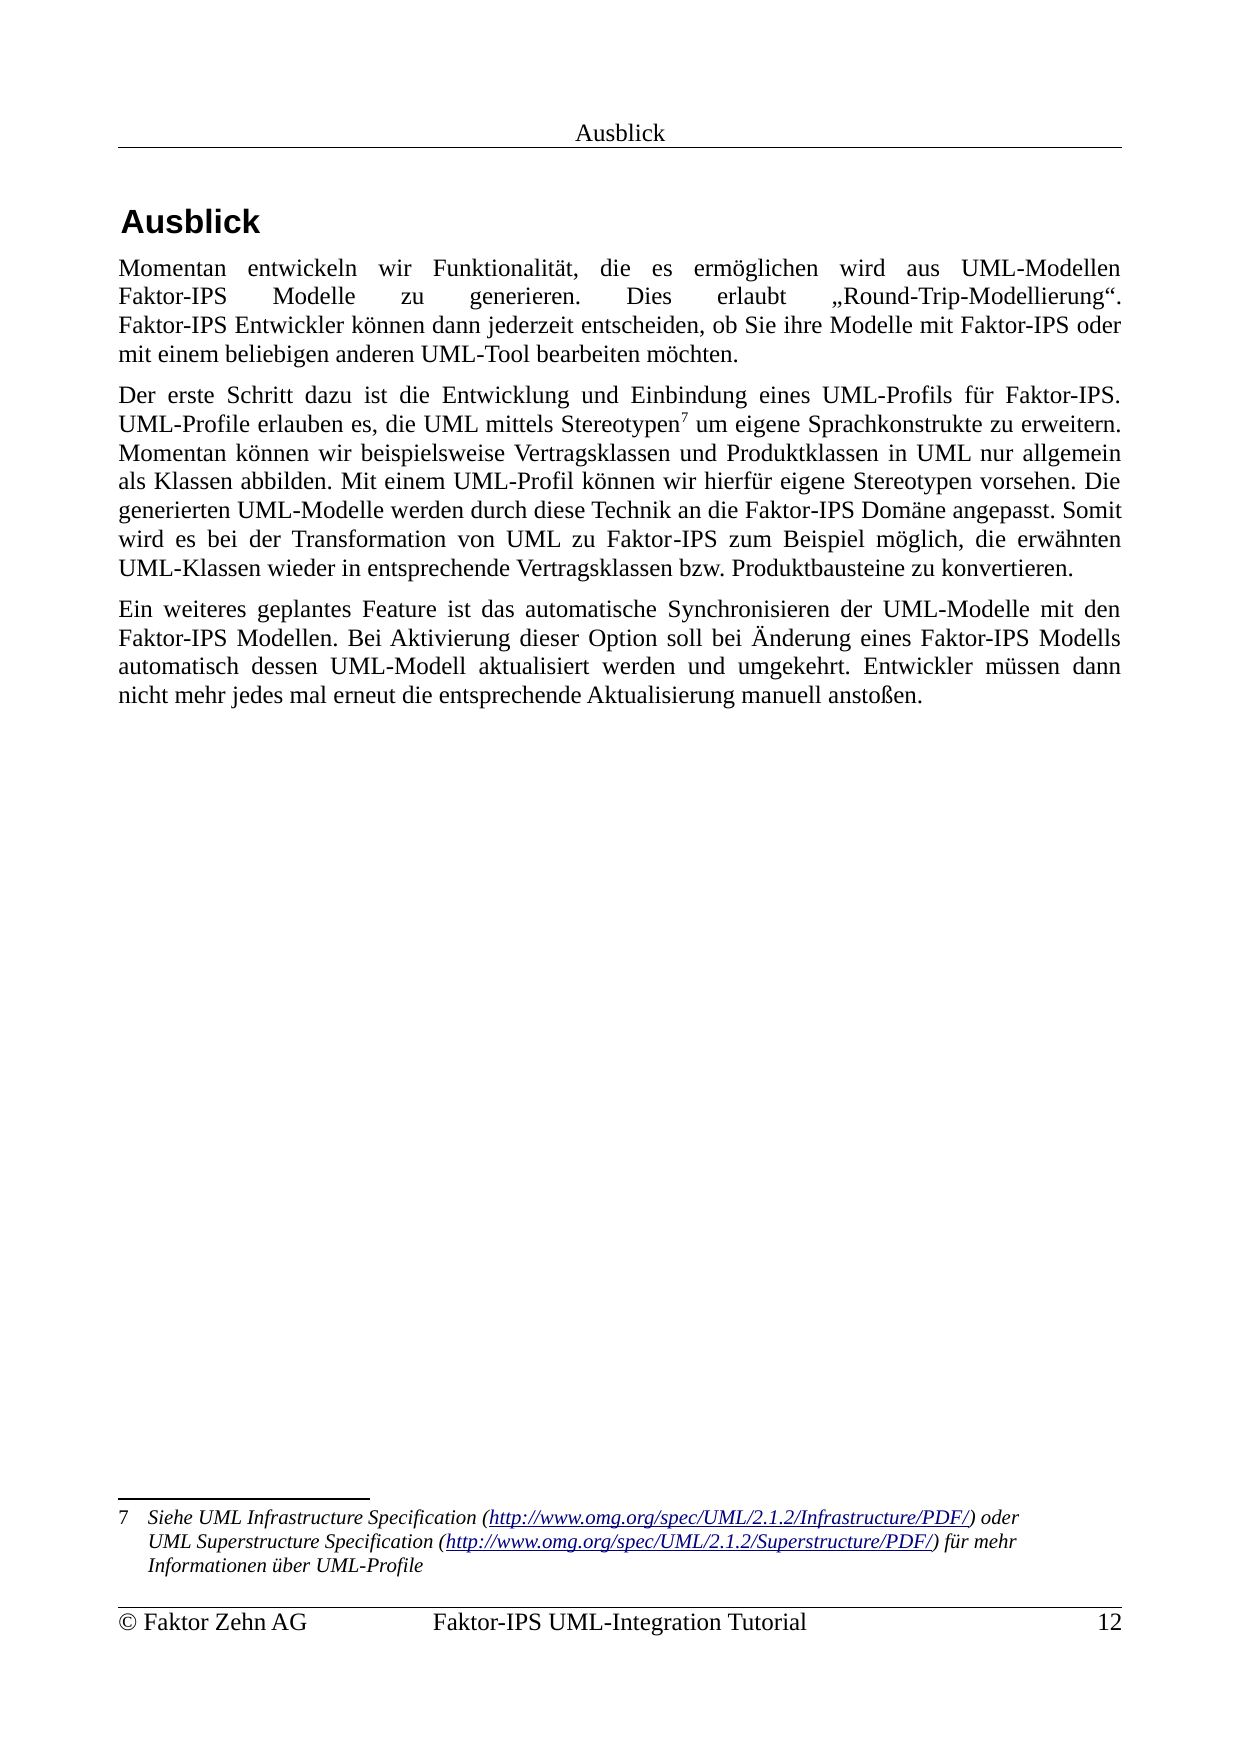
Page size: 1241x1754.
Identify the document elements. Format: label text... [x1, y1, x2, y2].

text Ein weiteres geplantes Feature ist das automatische Synchronisieren der UML-Modelle mit den Faktor-IPS Modellen. Bei Aktivierung dieser Option soll bei Änderung eines Faktor-IPS Modells automatisch dessen UML-Modell aktualisiert werden und umgekehrt. Entwickler müssen dann nicht mehr jedes mal erneut die entsprechende Aktualisierung manuell anstoßen. [118, 594, 1122, 709]
subtitle Ausblick [118, 201, 1122, 240]
text Momentan entwickeln wir Funktionalität, die es ermöglichen wird aus UML-Modellen Faktor-IPS Modelle zu generieren. Dies erlaubt „Round-Trip-Modellierung“. Faktor-IPS Entwickler können dann jederzeit entscheiden, ob Sie ihre Modelle mit Faktor-IPS oder mit einem beliebigen anderen UML-Tool bearbeiten möchten. [118, 253, 1122, 368]
text Der erste Schritt dazu ist die Entwicklung und Einbindung eines UML-Profils für Faktor-IPS. UML-Profile erlauben es, die UML mittels Stereotypen um eigene Sprachkonstrukte zu erweitern. Momentan können wir beispielsweise Vertragsklassen und Produktklassen in UML nur allgemein als Klassen abbilden. Mit einem UML-Profil können wir hierfür eigene Stereotypen vorsehen. Die generierten UML-Modelle werden durch diese Technik an die Faktor‑IPS Domäne angepasst. Somit wird es bei der Transformation von UML zu Faktor‑IPS zum Beispiel möglich, die erwähnten UML-Klassen wieder in entsprechende Vertragsklassen bzw. Produktbausteine zu konvertieren. [118, 380, 1122, 581]
text Siehe UML Infrastructure Specification (http://www.omg.org/spec/UML/2.1.2/Infrastructure/PDF/) oder UML Superstructure Specification (http://www.omg.org/spec/UML/2.1.2/Superstructure/PDF/) für mehr Informationen über UML-Profile [118, 1505, 1122, 1577]
